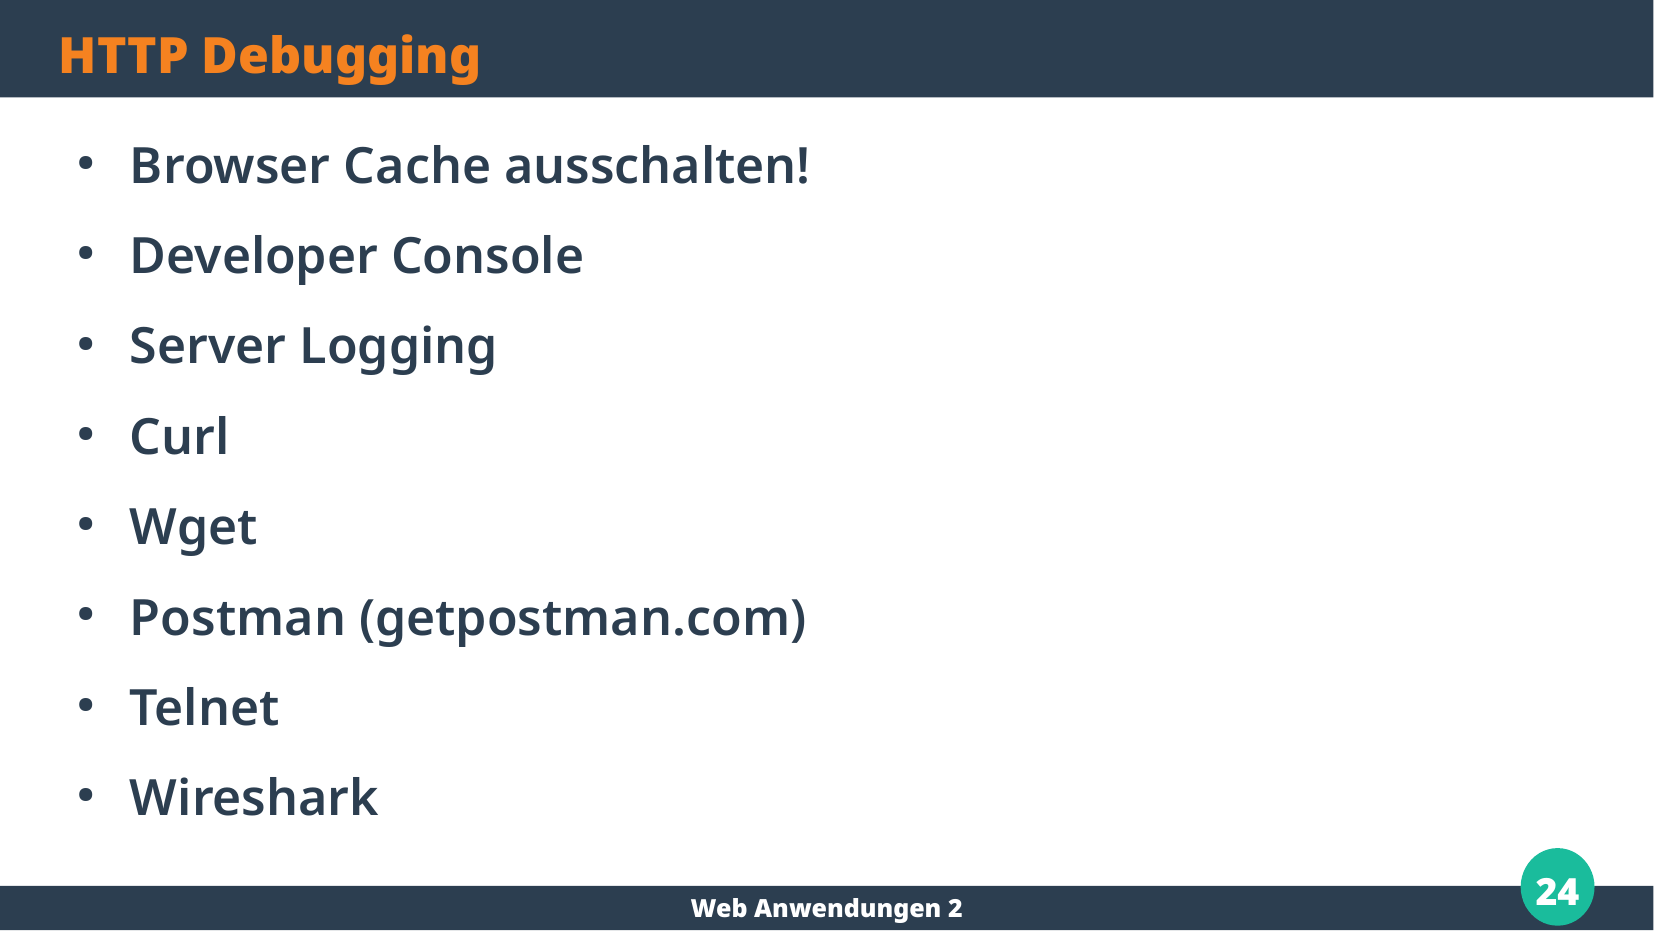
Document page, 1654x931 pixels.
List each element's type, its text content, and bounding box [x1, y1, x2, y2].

title HTTP Debugging [59, 8, 1595, 89]
list Browser Cache ausschalten! Developer Console Server Logging Curl Wget Postman (getpostman.com) Telnet Wireshark [59, 129, 1595, 864]
